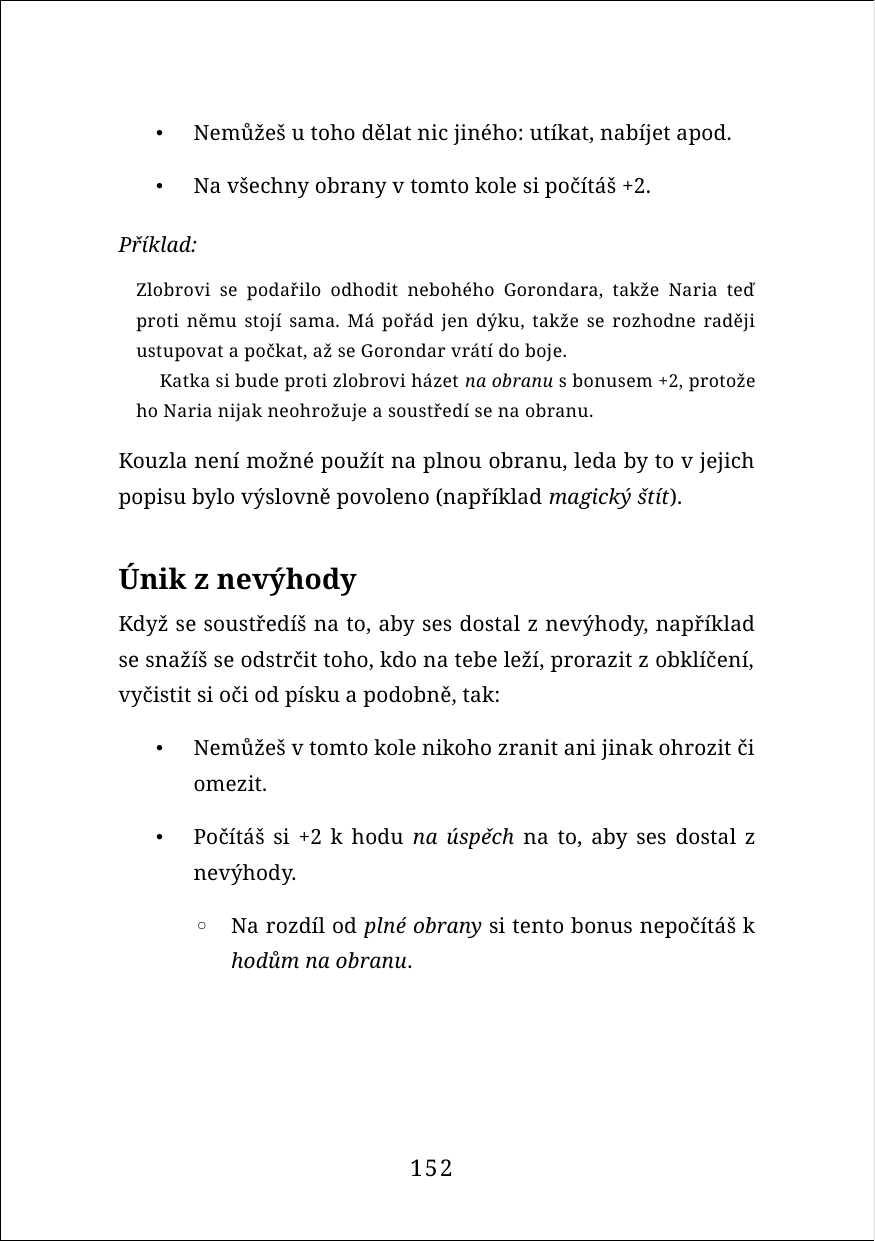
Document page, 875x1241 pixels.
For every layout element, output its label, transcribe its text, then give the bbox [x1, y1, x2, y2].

list Nemůžeš u toho dělat nic jiného: utíkat, nabíjet apod. [156, 118, 756, 147]
subtitle Únik z nevýhody [118, 559, 756, 597]
list Nemůžeš v tomto kole nikoho zranit ani jinak ohrozit či omezit. [156, 733, 756, 797]
list Počítáš si +2 k hodu na úspěch na to, aby ses dostal z nevýhody. [156, 822, 756, 886]
list Na rozdíl od plné obrany si tento bonus nepočítáš k hodům na obranu. [193, 911, 756, 975]
list Na všechny obrany v tomto kole si počítáš +2. [156, 171, 756, 200]
text Zlobrovi se podařilo odhodit nebohého Gorondara, takže Naria teď proti němu stojí sama. Má pořád jen dýku, takže se rozhodne raději ustupovat a počkat, až se Gorondar vrátí do boje. Katka si bude proti zlobrovi házet na obranu s bonusem +2, protože ho Naria nijak neohrožuje a soustředí se na obranu. [136, 278, 756, 423]
text Příklad: [118, 231, 756, 259]
text Kouzla není možné použít na plnou obranu, leda by to v jejich popisu bylo výslovně povoleno (například magický štít). [118, 447, 756, 511]
text Když se soustředíš na to, aby ses dostal z nevýhody, například se snažíš se odstrčit toho, kdo na tebe leží, prorazit z obklíčení, vyčistit si oči od písku a podobně, tak: [118, 609, 756, 709]
